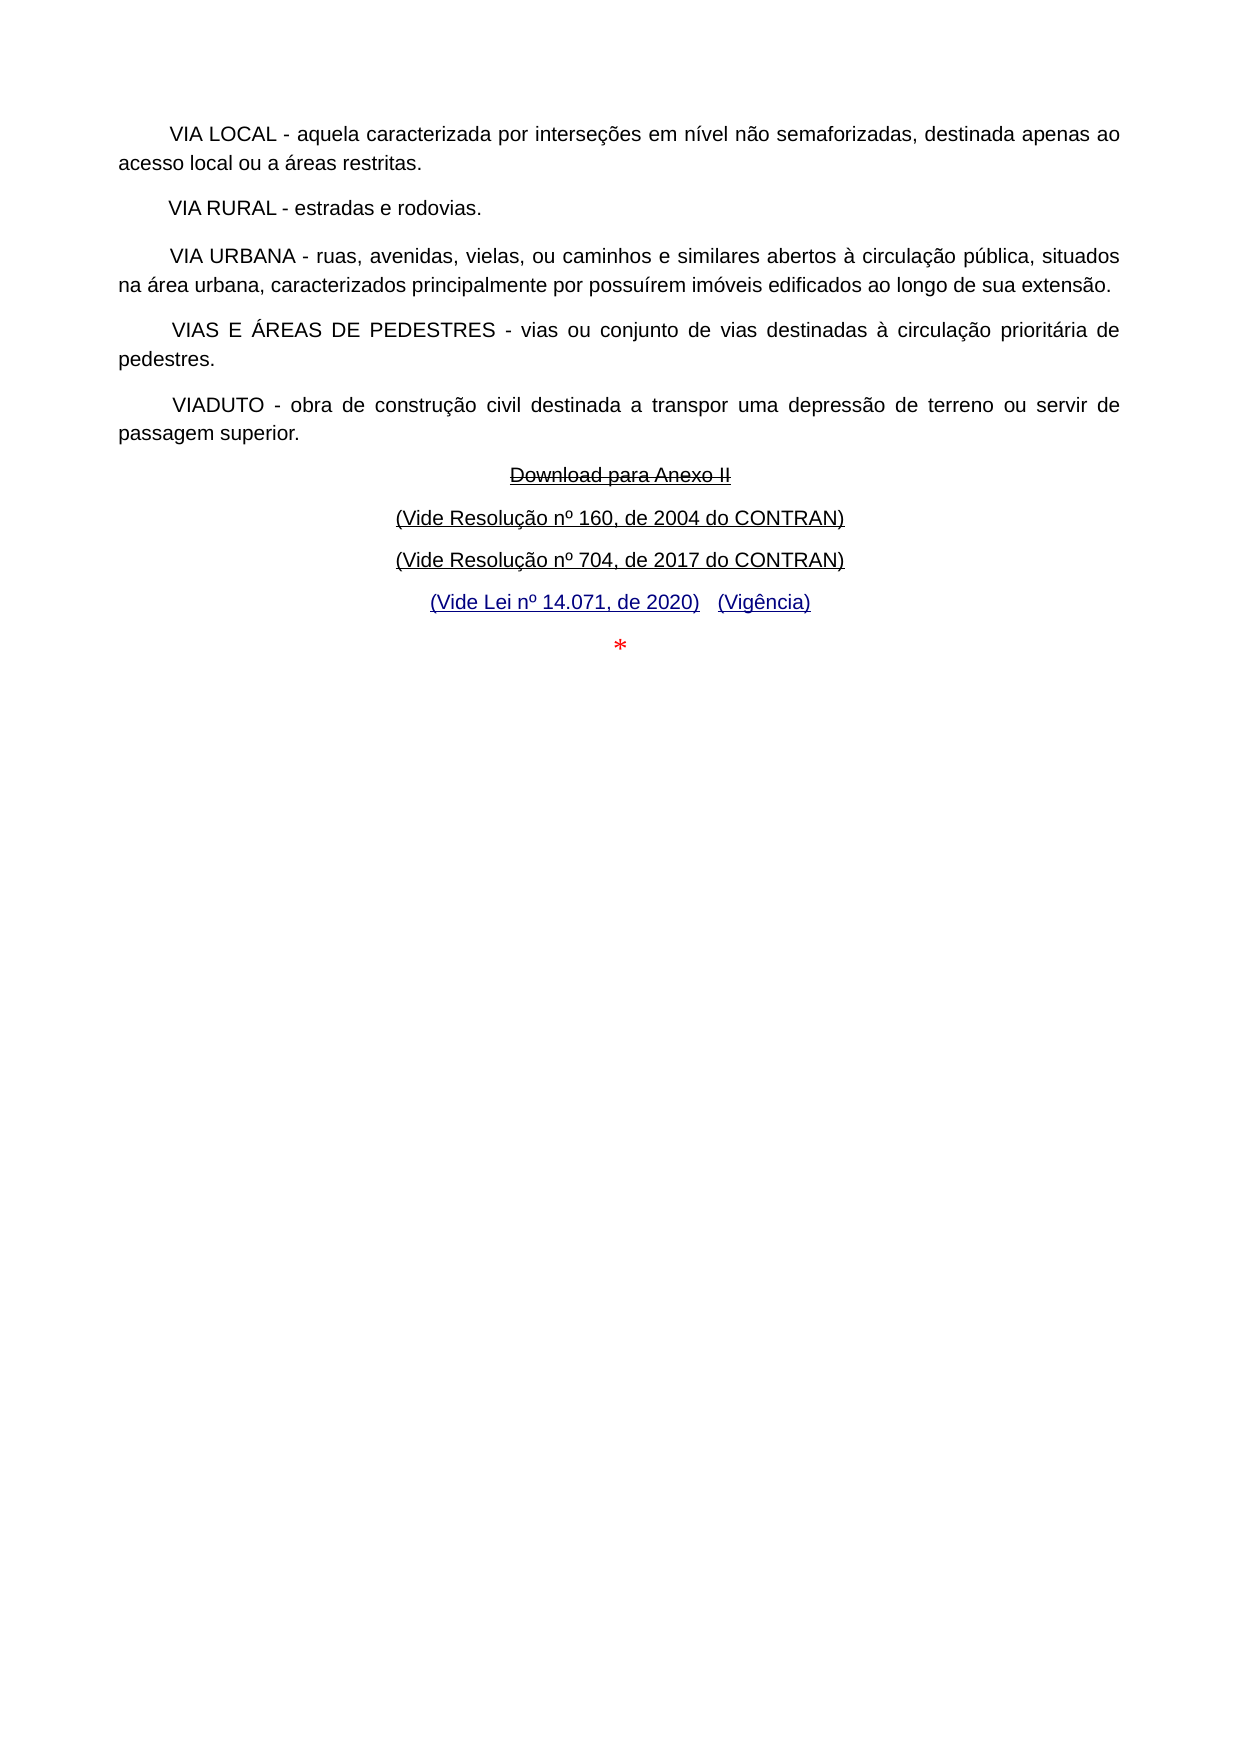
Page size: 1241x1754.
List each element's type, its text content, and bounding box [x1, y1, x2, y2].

text VIADUTO - obra de construção civil destinada a transpor uma depressão de terreno ou servir de passagem superior. [118, 389, 1122, 445]
text VIA RURAL - estradas e rodovias. [118, 192, 1122, 221]
text (Vide Lei nº 14.071, de 2020) (Vigência) [118, 589, 1122, 613]
text * [118, 632, 1122, 665]
text VIA URBANA - ruas, avenidas, vielas, ou caminhos e similares abertos à circulação pública, situados na área urbana, caracterizados principalmente por possuírem imóveis edificados ao longo de sua extensão. [118, 240, 1122, 296]
text (Vide Resolução nº 160, de 2004 do CONTRAN) [118, 505, 1122, 529]
text (Vide Resolução nº 704, de 2017 do CONTRAN) [118, 547, 1122, 571]
text Download para Anexo II [118, 463, 1122, 487]
text VIAS E ÁREAS DE PEDESTRES - vias ou conjunto de vias destinadas à circulação prioritária de pedestres. [118, 314, 1122, 371]
text VIA LOCAL - aquela caracterizada por interseções em nível não semaforizadas, destinada apenas ao acesso local ou a áreas restritas. [118, 118, 1122, 174]
